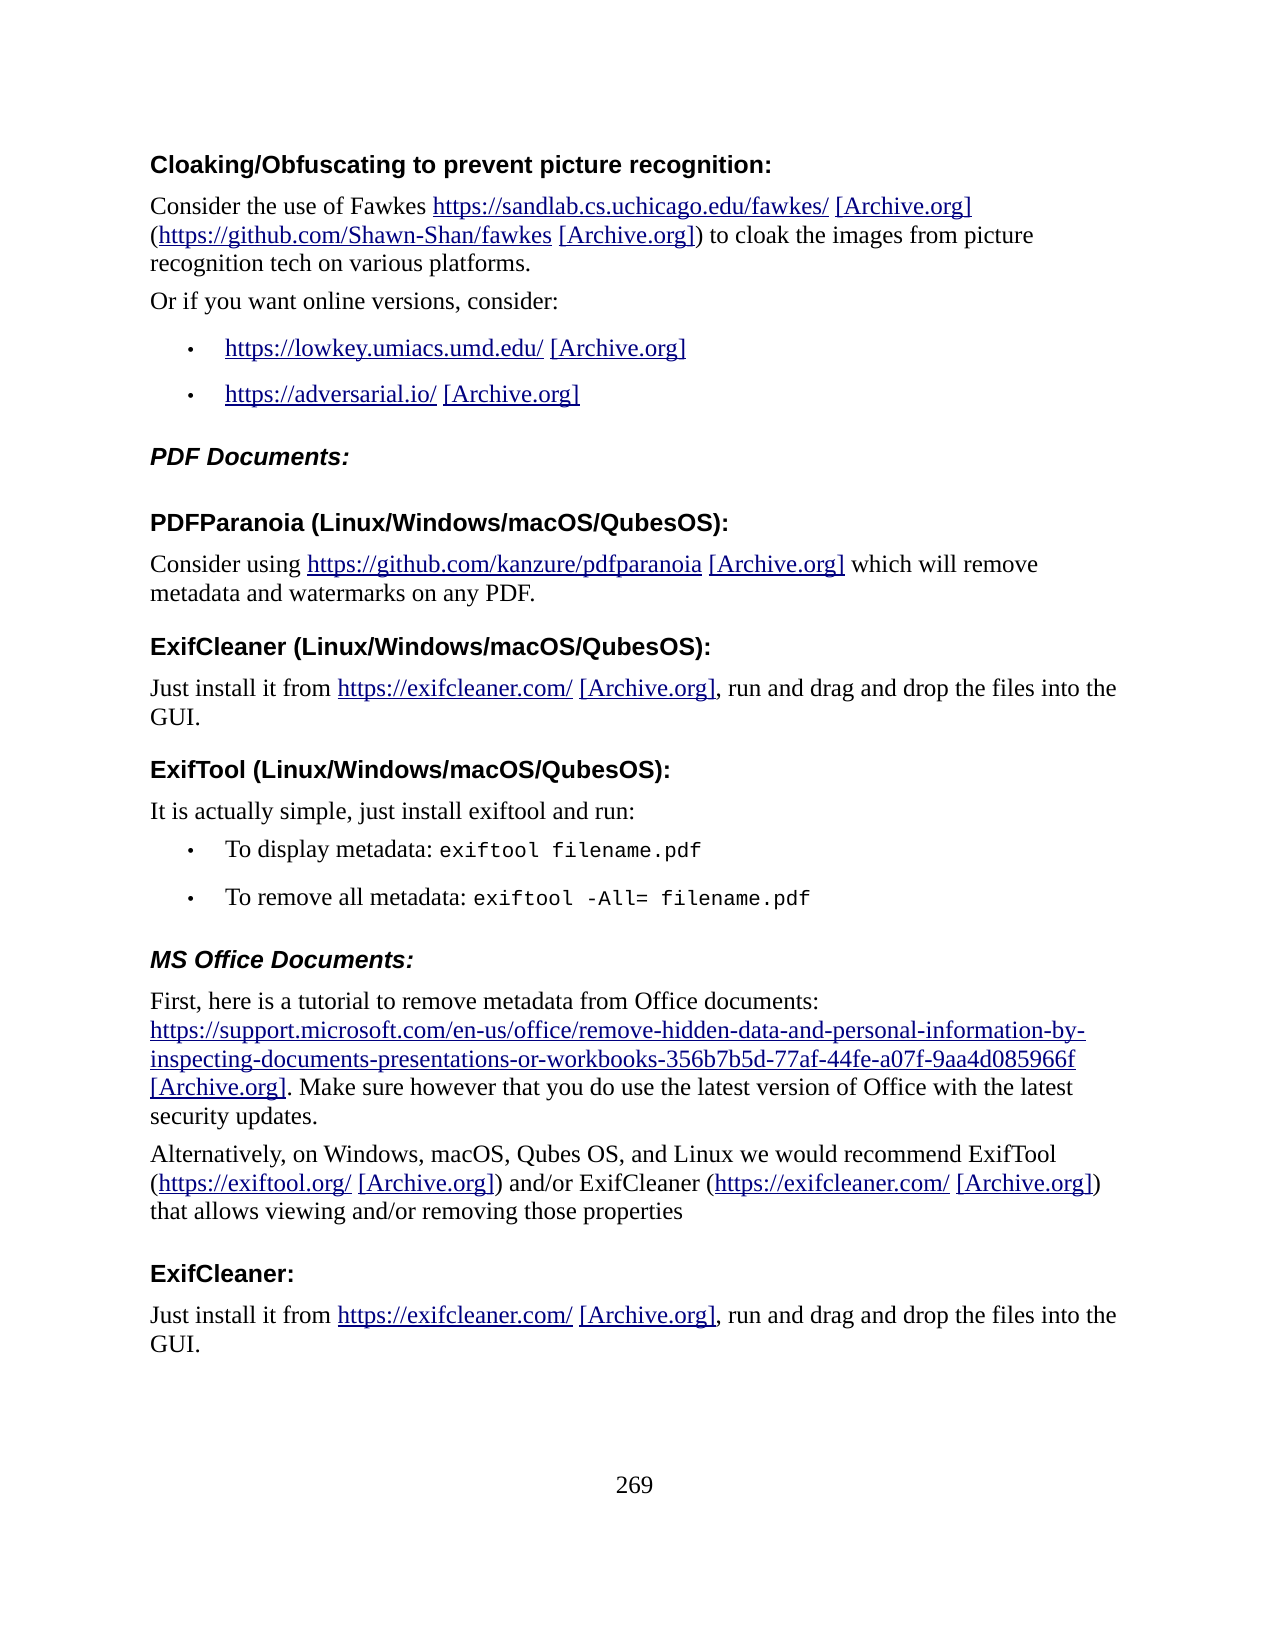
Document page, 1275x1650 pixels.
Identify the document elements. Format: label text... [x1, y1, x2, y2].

list To remove all metadata: exiftool -All= filename.pdf [187, 882, 1125, 911]
text Or if you want online versions, consider: [150, 286, 1125, 315]
subtitle ExifCleaner (Linux/Windows/macOS/QubesOS): [150, 632, 1125, 660]
subtitle PDF Documents: [150, 442, 1125, 471]
text First, here is a tutorial to remove metadata from Office documents: https://support.microsoft.com/en-us/office/remove-hidden-data-and-personal-information-by-inspecting-documents-presentations-or-workbooks-356b7b5d-77af-44fe-a07f-9aa4d085966f [Archive.org]. Make sure however that you do use the latest version of Office with the latest security updates. [150, 986, 1125, 1130]
subtitle ExifCleaner: [150, 1259, 1125, 1288]
text Just install it from https://exifcleaner.com/ [Archive.org], run and drag and drop the files into the GUI. [150, 1300, 1125, 1358]
subtitle Cloaking/Obfuscating to prevent picture recognition: [150, 150, 1125, 178]
subtitle PDFParanoia (Linux/Windows/macOS/QubesOS): [150, 508, 1125, 537]
text Consider using https://github.com/kanzure/pdfparanoia [Archive.org] which will remove metadata and watermarks on any PDF. [150, 549, 1125, 607]
subtitle MS Office Documents: [150, 945, 1125, 974]
list To display metadata: exiftool filename.pdf [187, 834, 1125, 864]
text Consider the use of Fawkes https://sandlab.cs.uchicago.edu/fawkes/ [Archive.org] (https://github.com/Shawn-Shan/fawkes [Archive.org]) to cloak the images from picture recognition tech on various platforms. [150, 191, 1125, 277]
list https://lowkey.umiacs.umd.edu/ [Archive.org] [187, 333, 1125, 362]
text Just install it from https://exifcleaner.com/ [Archive.org], run and drag and drop the files into the GUI. [150, 673, 1125, 730]
text It is actually simple, just install exiftool and run: [150, 796, 1125, 825]
subtitle ExifTool (Linux/Windows/macOS/QubesOS): [150, 755, 1125, 784]
text Alternatively, on Windows, macOS, Qubes OS, and Linux we would recommend ExifTool (https://exiftool.org/ [Archive.org]) and/or ExifCleaner (https://exifcleaner.com/ [Archive.org]) that allows viewing and/or removing those properties [150, 1139, 1125, 1225]
list https://adversarial.io/ [Archive.org] [187, 379, 1125, 408]
